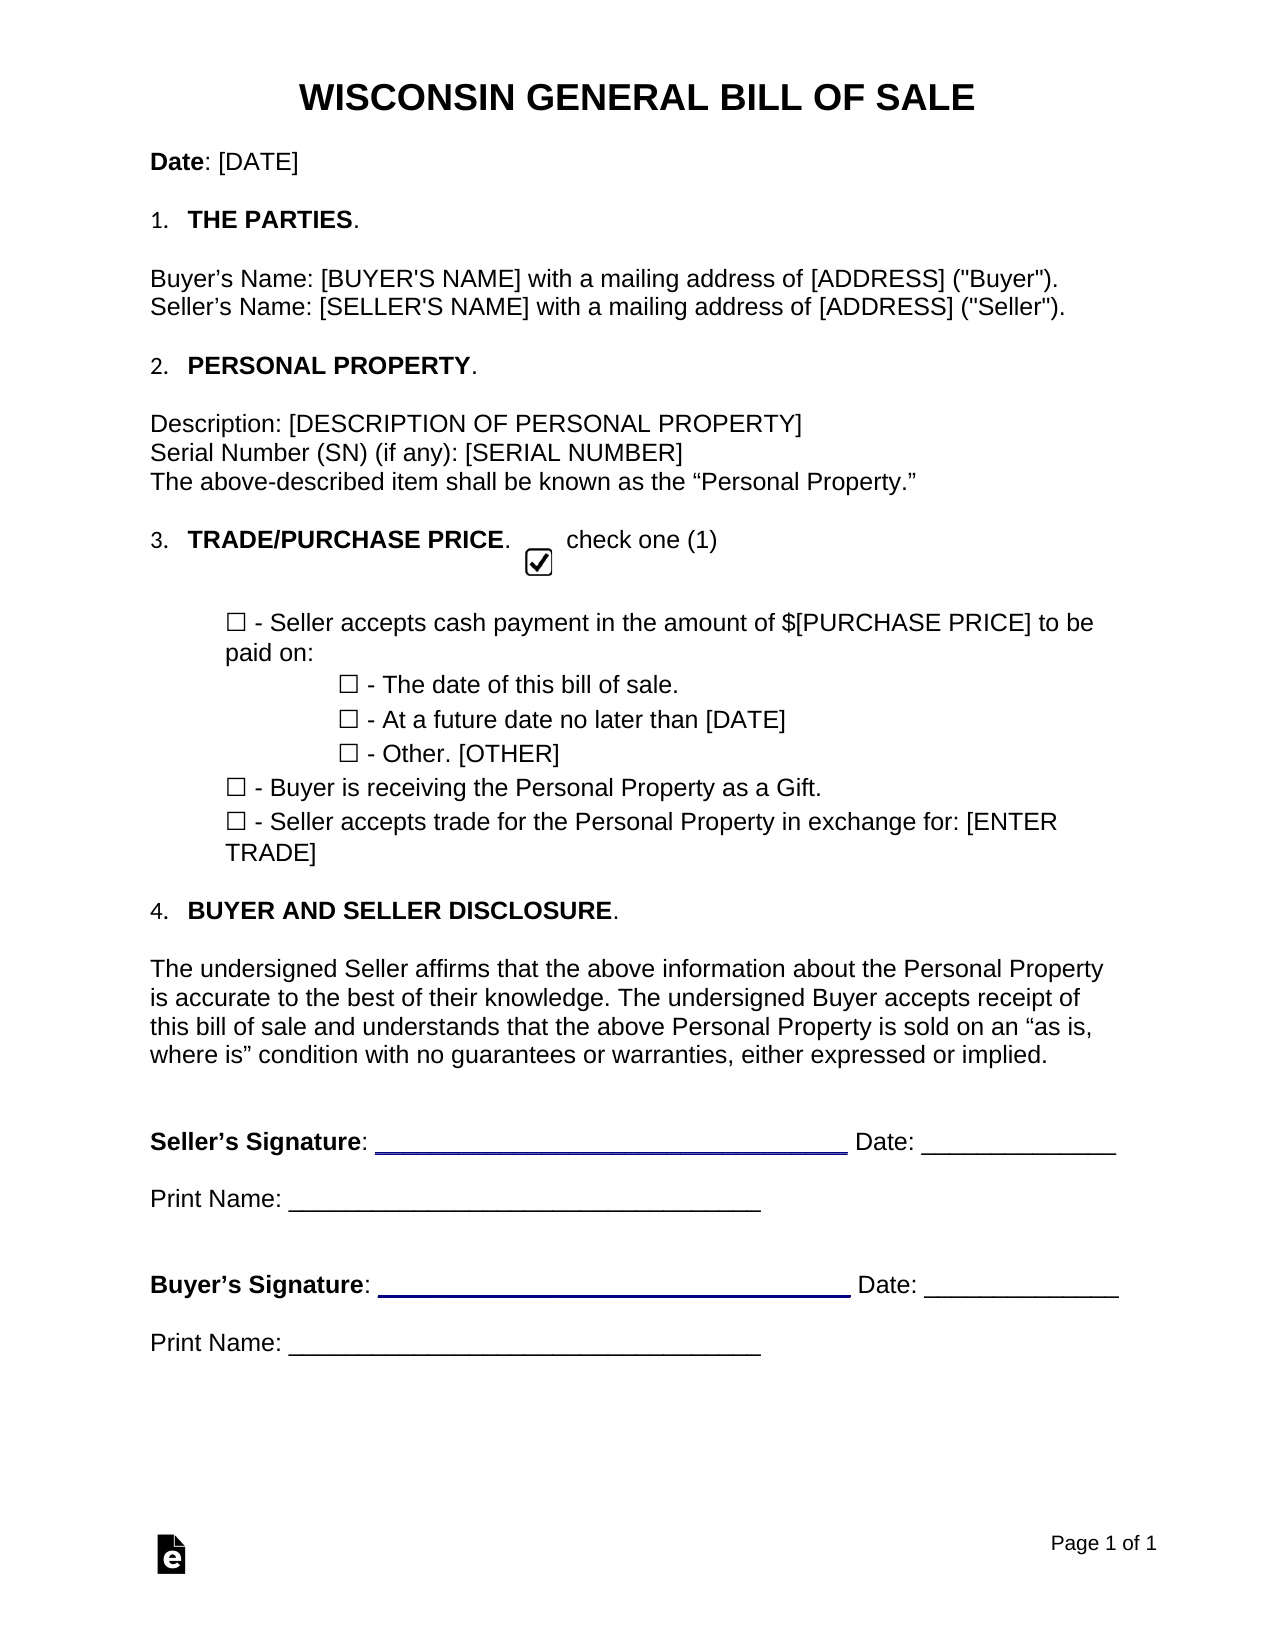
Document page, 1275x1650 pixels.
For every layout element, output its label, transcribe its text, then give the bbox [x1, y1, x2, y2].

text Print Name: __________________________________ [150, 1184, 1125, 1213]
text ☐ - Seller accepts trade for the Personal Property in exchange for: [ENTER TRADE] [225, 803, 1125, 866]
text The above-described item shall be known as the “Personal Property.” [150, 467, 1125, 495]
list PERSONAL PROPERTY. [150, 350, 1125, 380]
text Date: [DATE] [150, 147, 1125, 176]
text Seller’s Signature: __________________________________ Date: ______________ [150, 1127, 1125, 1156]
text WISCONSIN GENERAL BILL OF SALE [150, 75, 1125, 118]
list Seller’s Name: [SELLER'S NAME] with a mailing address of [ADDRESS] ("Seller"). [150, 292, 1125, 321]
text ☐ - Other. [OTHER] [337, 735, 1125, 769]
text ☐ - Buyer is receiving the Personal Property as a Gift. [225, 769, 1125, 803]
text ☐ - Seller accepts cash payment in the amount of $[PURCHASE PRICE] to be paid on: [225, 604, 1125, 667]
list TRADE/PURCHASE PRICE. check one (1) [150, 524, 1125, 576]
text ☐ - The date of this bill of sale. [337, 667, 1125, 701]
list THE PARTIES. [150, 204, 1125, 235]
text The undersigned Seller affirms that the above information about the Personal Property is accurate to the best of their knowledge. The undersigned Buyer accepts receipt of this bill of sale and understands that the above Personal Property is sold on an “as is, where is” condition with no guarantees or warranties, either expressed or implied. [150, 954, 1125, 1069]
list BUYER AND SELLER DISCLOSURE. [150, 895, 1125, 926]
text Serial Number (SN) (if any): [SERIAL NUMBER] [150, 438, 1125, 467]
text Buyer’s Signature: __________________________________ Date: ______________ [150, 1271, 1125, 1299]
list Buyer’s Name: [BUYER'S NAME] with a mailing address of [ADDRESS] ("Buyer"). [150, 264, 1125, 292]
text Description: [DESCRIPTION OF PERSONAL PROPERTY] [150, 409, 1125, 438]
text Print Name: __________________________________ [150, 1328, 1125, 1357]
text ☐ - At a future date no later than [DATE] [337, 701, 1125, 735]
